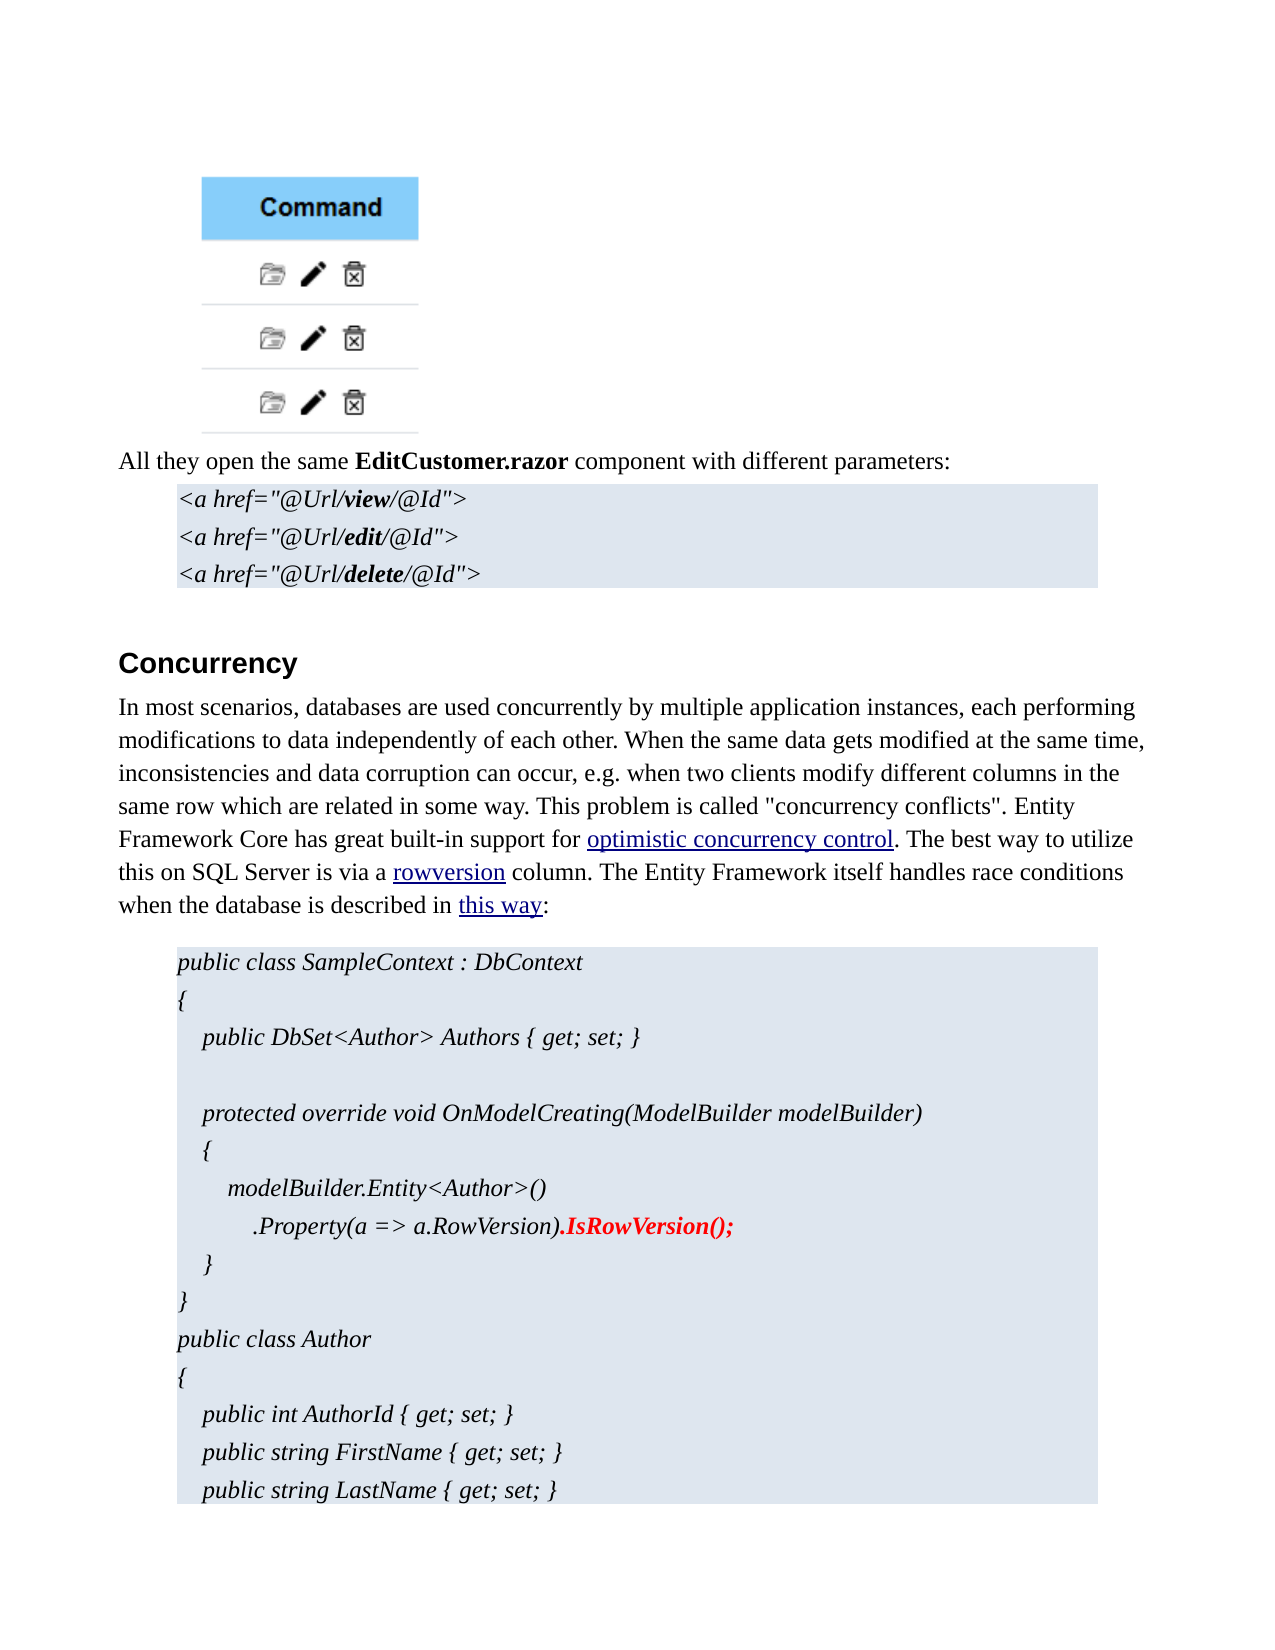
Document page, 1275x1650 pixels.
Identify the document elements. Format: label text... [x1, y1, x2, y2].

text <a href="@Url/view/@Id"> [177, 484, 1098, 513]
subtitle Concurrency [118, 646, 1157, 680]
text { [177, 1362, 1098, 1391]
text public class SampleContext : DbContext [177, 947, 1098, 976]
text <a href="@Url/delete/@Id"> [177, 559, 1098, 588]
text public string FirstName { get; set; } [177, 1437, 1098, 1466]
text } [177, 1249, 1098, 1277]
text protected override void OnModelCreating(ModelBuilder modelBuilder) [177, 1098, 1098, 1127]
picture [201, 135, 436, 437]
text public string LastName { get; set; } [177, 1475, 1098, 1504]
text } [177, 1286, 1098, 1315]
text <a href="@Url/edit/@Id"> [177, 522, 1098, 551]
text .Property(a => a.RowVersion).IsRowVersion(); [177, 1211, 1098, 1240]
text In most scenarios, databases are used concurrently by multiple application instances, each performing modifications to data independently of each other. When the same data gets modified at the same time, inconsistencies and data corruption can occur, e.g. when two clients modify different columns in the same row which are related in some way. This problem is called "concurrency conflicts". Entity Framework Core has great built-in support for optimistic concurrency control. The best way to utilize this on SQL Server is via a rowversion column. The Entity Framework itself handles race conditions when the database is described in this way: [118, 692, 1157, 919]
text modelBuilder.Entity<Author>() [177, 1173, 1098, 1202]
text public int AuthorId { get; set; } [177, 1399, 1098, 1428]
text { [177, 1136, 1098, 1164]
text All they open the same EditCustomer.razor component with different parameters: [118, 446, 1157, 475]
text public class Author [177, 1324, 1098, 1353]
text public DbSet<Author> Authors { get; set; } [177, 1022, 1098, 1051]
text { [177, 985, 1098, 1013]
